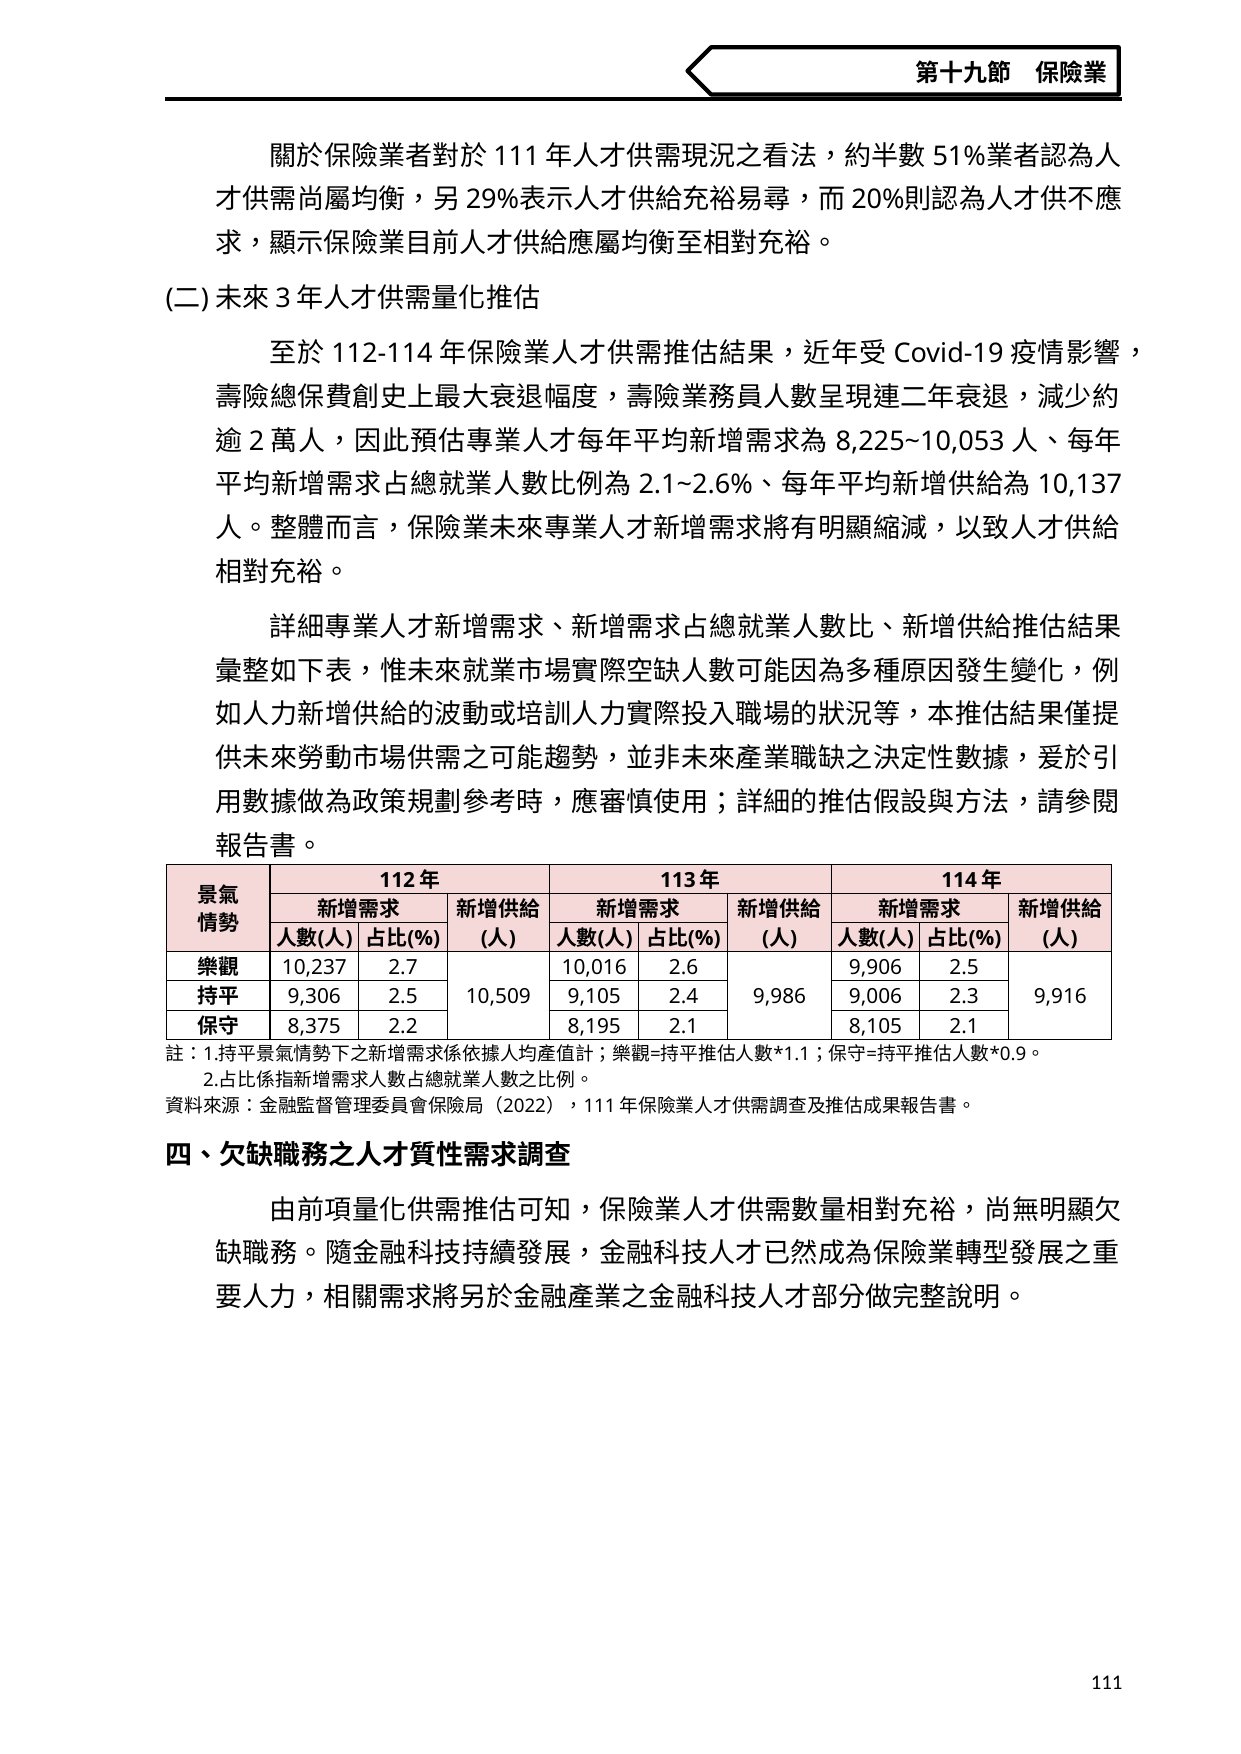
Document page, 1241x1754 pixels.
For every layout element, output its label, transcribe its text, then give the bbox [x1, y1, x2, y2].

table_cell 9,916 [1009, 952, 1111, 1039]
table_header 113年 [550, 865, 831, 893]
table_cell 10,016 [550, 952, 638, 980]
table_cell 2.2 [359, 1011, 447, 1039]
table_cell 占比(%) [639, 923, 727, 951]
table_cell 10,509 [448, 952, 549, 1039]
table_cell 8,195 [550, 1011, 638, 1039]
text 至於112-114年保險業人才供需推估結果，近年受Covid-19疫情影響，壽險總保費創史上最大衰退幅度，壽險業務員人數呈現連二年衰退，減少約逾2萬人，因此預估專業人才每年平均新增需求為8,225~10,053人、每年平均新增需求占總就業人數比例為2.1~2.6%、每年平均新增供給為10,137人。整體而言，保險業未來專業人才新增需求將有明顯縮減，以致人才供給相對充裕。 [215, 327, 1122, 590]
list 2.占比係指新增需求人數占總就業人數之比例。 [203, 1066, 1122, 1092]
table_cell 2.1 [639, 1011, 727, 1039]
text 四、欠缺職務之人才質性需求調查 [165, 1129, 1122, 1173]
table_cell 新增供給(人) [1009, 894, 1111, 951]
table_cell 2.4 [639, 981, 727, 1009]
table_cell 新增需求 [271, 894, 447, 922]
table_cell 人數(人) [550, 923, 638, 951]
table_header 114年 [832, 865, 1111, 893]
table_cell 2.3 [920, 981, 1008, 1009]
table_cell 9,006 [832, 981, 919, 1009]
text 詳細專業人才新增需求、新增需求占總就業人數比、新增供給推估結果彙整如下表，惟未來就業市場實際空缺人數可能因為多種原因發生變化，例如人力新增供給的波動或培訓人力實際投入職場的狀況等，本推估結果僅提供未來勞動市場供需之可能趨勢，並非未來產業職缺之決定性數據，爰於引用數據做為政策規劃參考時，應審慎使用；詳細的推估假設與方法，請參閱報告書。 [215, 601, 1122, 864]
table_cell 新增供給(人) [448, 894, 549, 951]
table_header 112年 [271, 865, 549, 893]
list 資料來源：金融監督管理委員會保險局（2022），111年保險業人才供需調查及推估成果報告書。 [165, 1092, 1122, 1118]
table_cell 9,306 [271, 981, 358, 1009]
table_cell 10,237 [271, 952, 358, 980]
table_cell 人數(人) [271, 923, 358, 951]
table_cell 2.5 [920, 952, 1008, 980]
table_header 景氣 情勢 [167, 865, 269, 951]
table_cell 人數(人) [832, 923, 919, 951]
text 由前項量化供需推估可知，保險業人才供需數量相對充裕，尚無明顯欠缺職務。隨金融科技持續發展，金融科技人才已然成為保險業轉型發展之重要人力，相關需求將另於金融產業之金融科技人才部分做完整說明。 [215, 1184, 1122, 1315]
table_cell 樂觀 [167, 952, 269, 980]
table_cell 新增需求 [832, 894, 1008, 922]
list 未來3年人才供需量化推估 [165, 272, 1122, 316]
table_cell 持平 [167, 981, 269, 1009]
text 關於保險業者對於111年人才供需現況之看法，約半數51%業者認為人才供需尚屬均衡，另29%表示人才供給充裕易尋，而20%則認為人才供不應求，顯示保險業目前人才供給應屬均衡至相對充裕。 [215, 130, 1122, 261]
table_cell 保守 [167, 1011, 269, 1039]
table_cell 2.7 [359, 952, 447, 980]
table_cell 占比(%) [920, 923, 1008, 951]
table_cell 新增供給(人) [728, 894, 831, 951]
text 註：1.持平景氣情勢下之新增需求係依據人均產值計；樂觀=持平推估人數*1.1；保守=持平推估人數*0.9。 [165, 1040, 1122, 1066]
table_cell 8,375 [271, 1011, 358, 1039]
table_cell 2.5 [359, 981, 447, 1009]
table_cell 占比(%) [359, 923, 447, 951]
table_cell 2.1 [920, 1011, 1008, 1039]
table_cell 8,105 [832, 1011, 919, 1039]
table_cell 9,906 [832, 952, 919, 980]
table_cell 9,105 [550, 981, 638, 1009]
table_cell 新增需求 [550, 894, 727, 922]
table_cell 9,986 [728, 952, 831, 1039]
table_cell 2.6 [639, 952, 727, 980]
